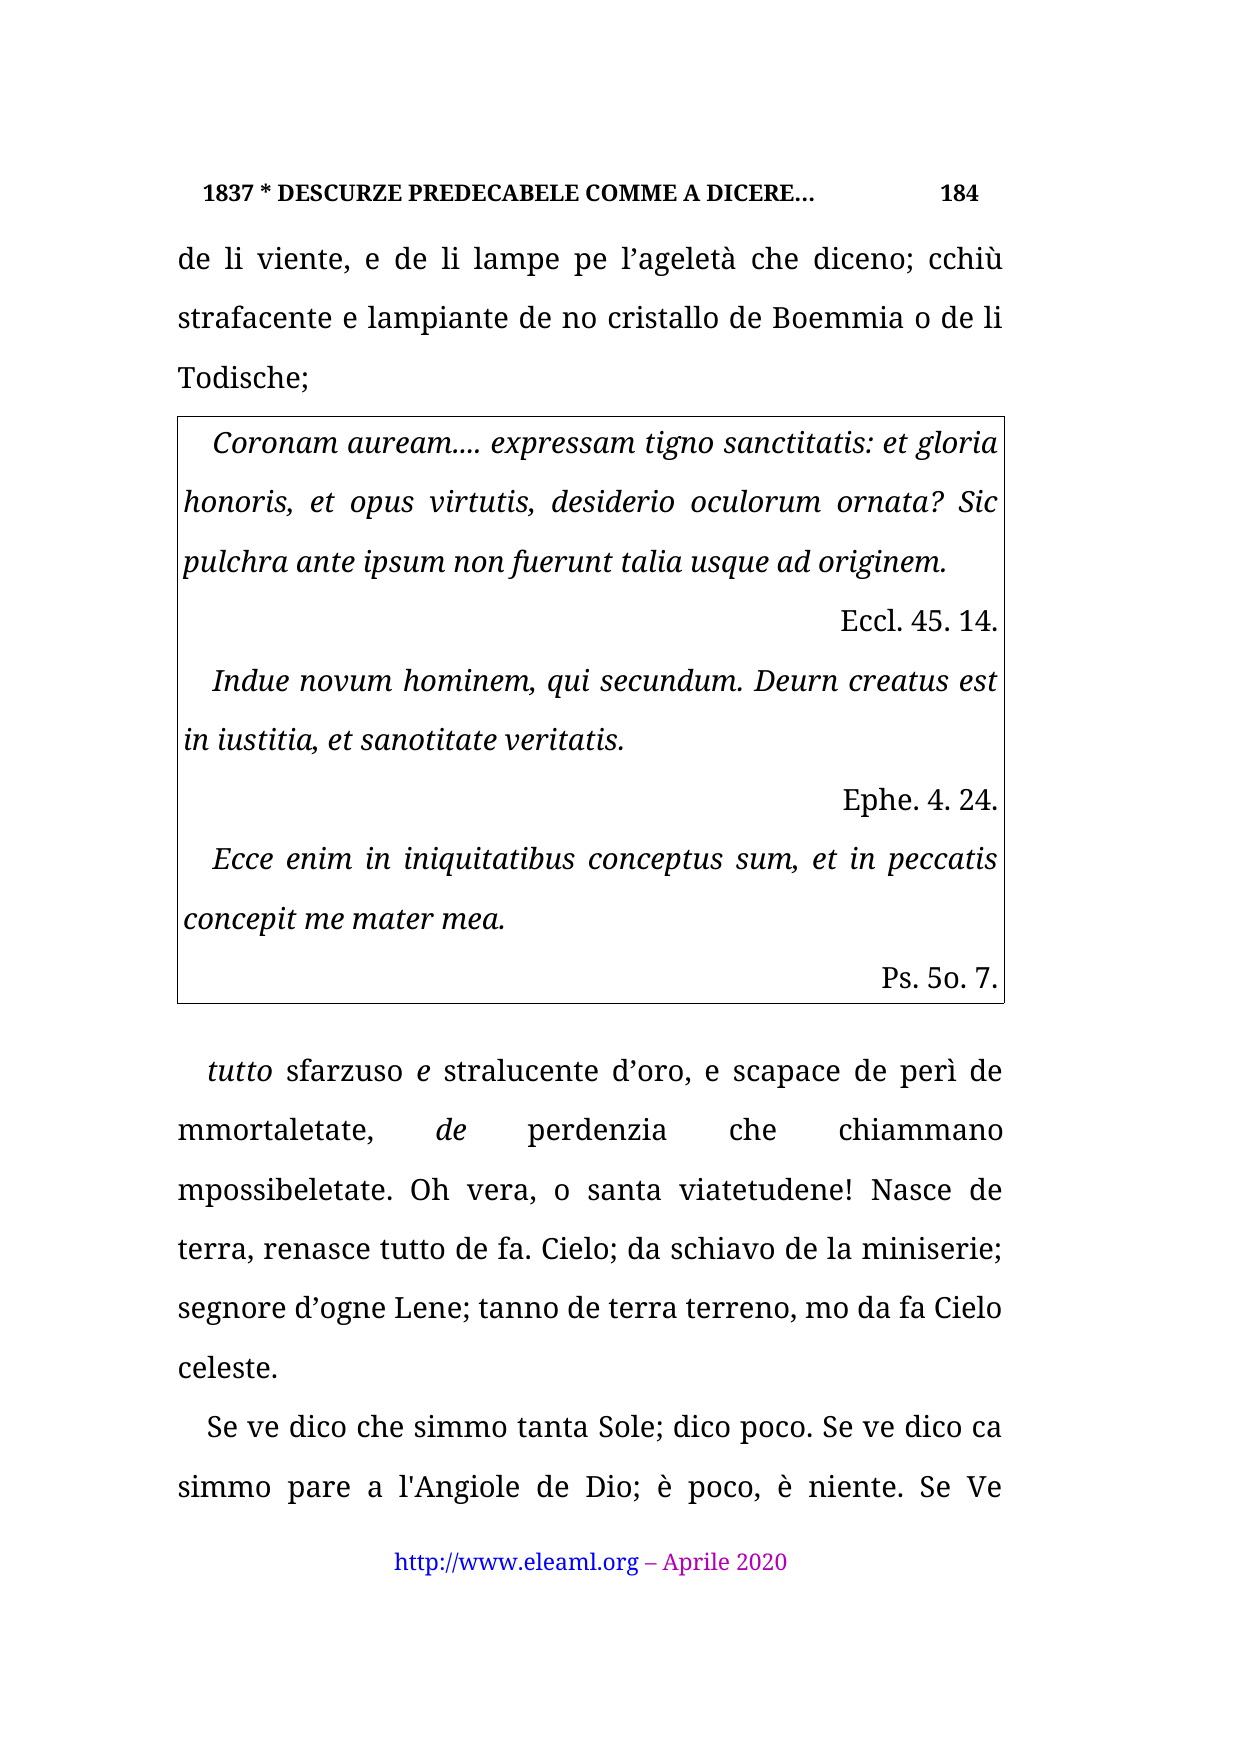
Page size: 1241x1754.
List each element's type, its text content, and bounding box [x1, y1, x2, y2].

text Se ve dico che simmo tanta Sole; dico poco. Se ve dico ca simmo pare a l'Angiole de Dio; è poco, è niente. Se Ve [177, 1407, 1004, 1506]
table_header Coronam auream.... expressam tigno sanctitatis: et gloria honoris, et opus virtutis, desiderio oculorum ornata? Sic pulchra ante ipsum non fuerunt talia usque ad originem. Eccl. 45. 14. Indue novum hominem, qui secundum. Deurn creatus est in iustitia, et sanotitate veritatis. Ephe. 4. 24. Ecce enim in iniquitatibus conceptus sum, et in peccatis concepit me mater mea. Ps. 5o. 7. [178, 417, 1004, 1003]
text de li viente, e de li lampe pe l’ageletà che diceno; cchiù strafacente e lampiante de no cristallo de Boemmia o de li Todische; [177, 238, 1004, 397]
text tutto sfarzuso e stralucente d’oro, e scapace de perì de mmortaletate, de perdenzia che chiammano mpossibeletate. Oh vera, o santa viatetudene! Nasce de terra, renasce tutto de fa. Cielo; da schiavo de la miniserie; segnore d’ogne Lene; tanno de terra terreno, mo da fa Cielo celeste. [177, 1050, 1004, 1387]
